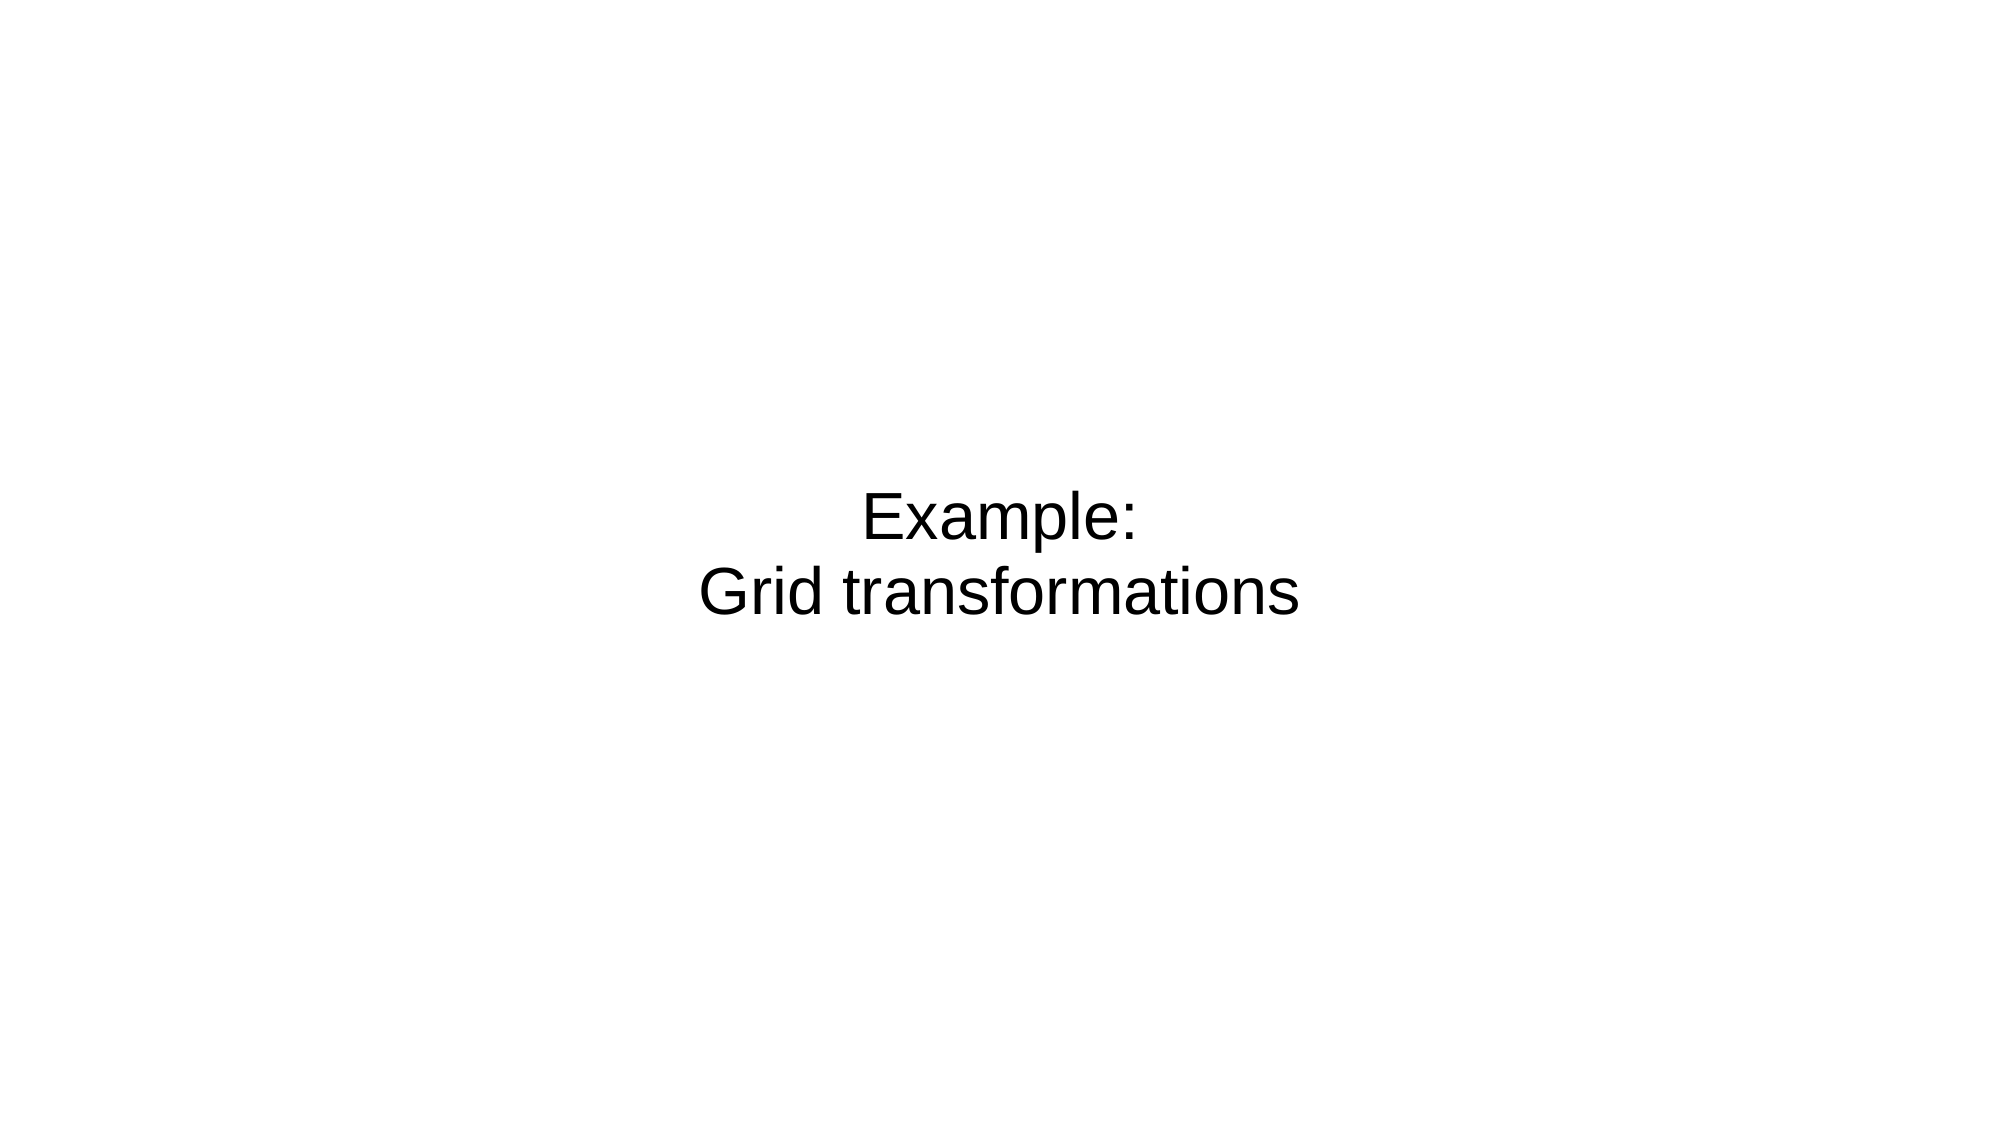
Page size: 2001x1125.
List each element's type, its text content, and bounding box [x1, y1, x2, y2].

text_box Example: Grid transformations [99, 44, 1901, 1063]
